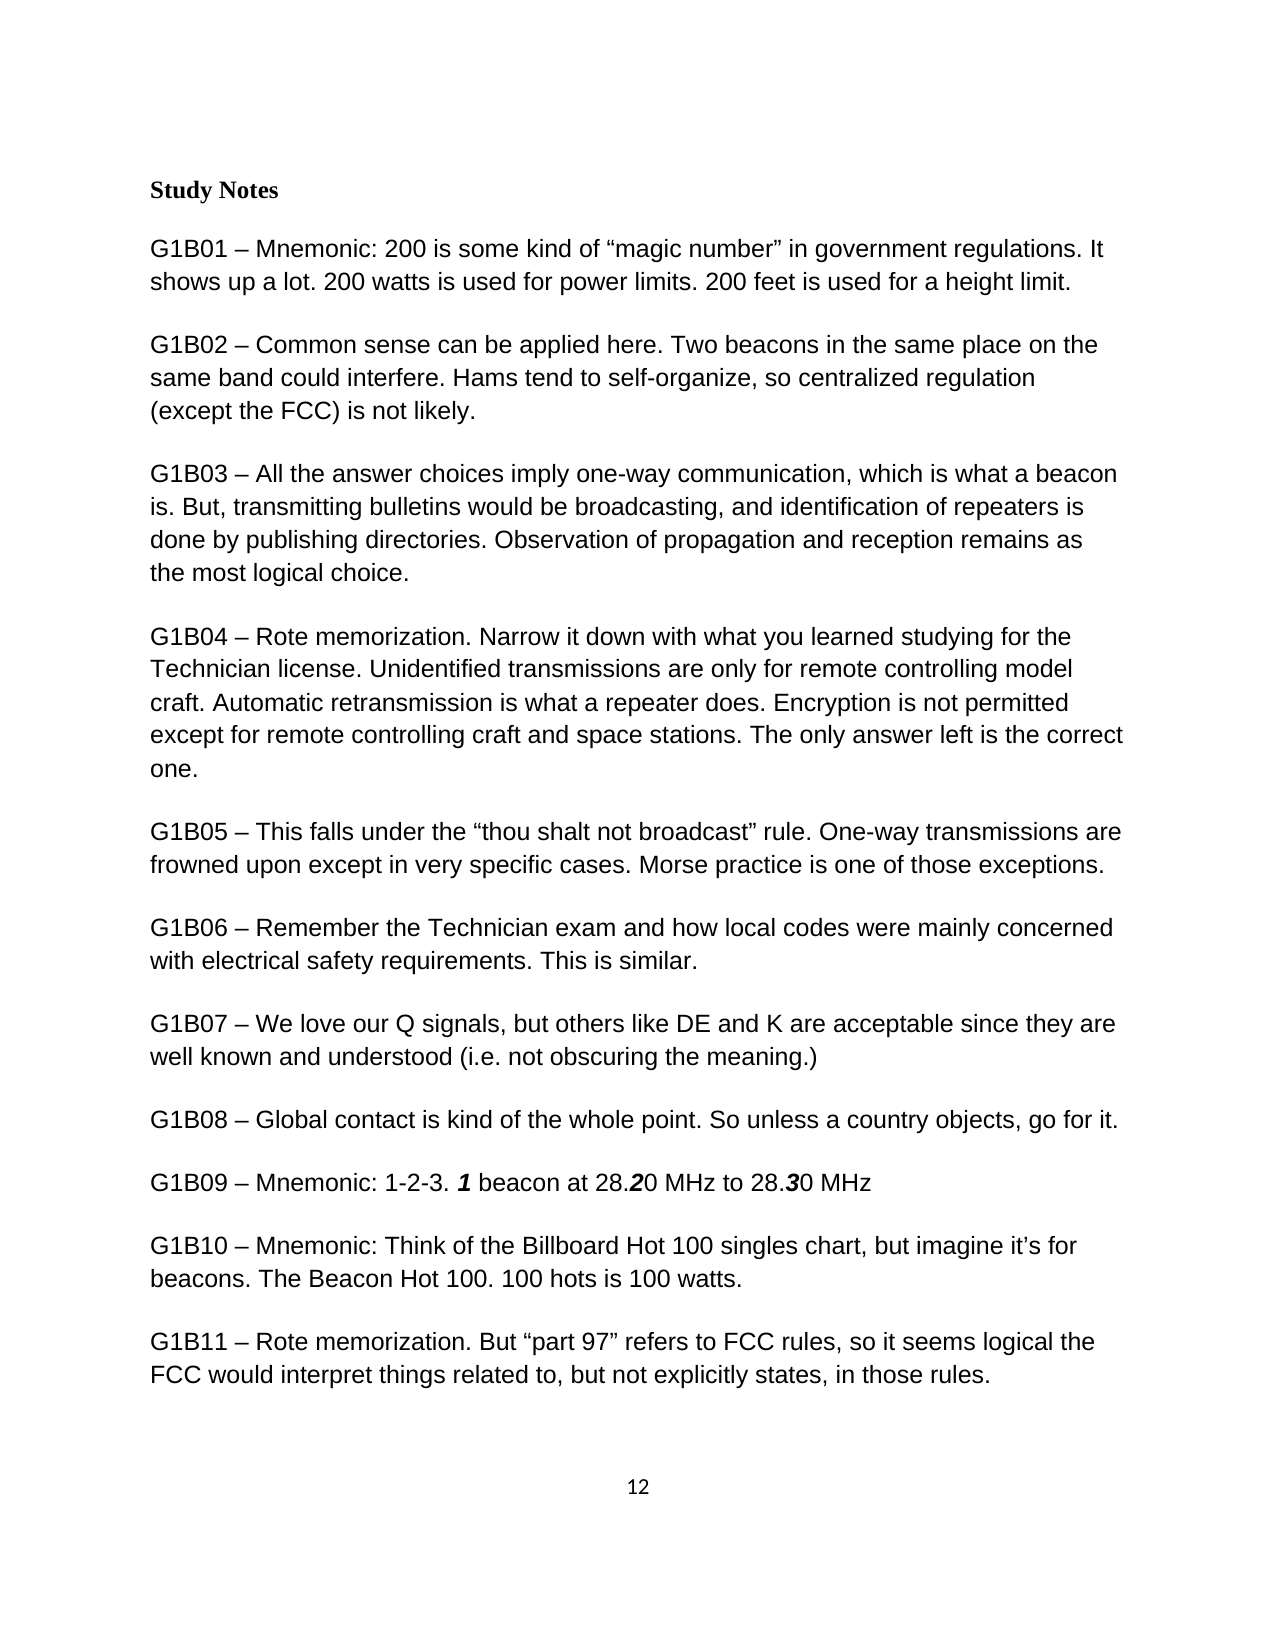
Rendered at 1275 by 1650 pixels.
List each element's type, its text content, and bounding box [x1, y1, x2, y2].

text G1B03 – All the answer choices imply one-way communication, which is what a beacon is. But, transmitting bulletins would be broadcasting, and identification of repeaters is done by publishing directories. Observation of propagation and reception remains as the most logical choice. [150, 459, 1125, 587]
text G1B11 – Rote memorization. But “part 97” refers to FCC rules, so it seems logical the FCC would interpret things related to, but not explicitly states, in those rules. [150, 1327, 1125, 1388]
text G1B10 – Mnemonic: Think of the Billboard Hot 100 singles chart, but imagine it’s for beacons. The Beacon Hot 100. 100 hots is 100 watts. [150, 1231, 1125, 1292]
text G1B04 – Rote memorization. Narrow it down with what you learned studying for the Technician license. Unidentified transmissions are only for remote controlling model craft. Automatic retransmission is what a repeater does. Encryption is not permitted except for remote controlling craft and space stations. The only answer left is the correct one. [150, 621, 1125, 782]
text G1B01 – Mnemonic: 200 is some kind of “magic number” in government regulations. It shows up a lot. 200 watts is used for power limits. 200 feet is used for a height limit. [150, 234, 1125, 296]
text G1B02 – Common sense can be applied here. Two beacons in the same place on the same band could interfere. Hams tend to self-organize, so centralized regulation (except the FCC) is not likely. [150, 330, 1125, 425]
text G1B06 – Remember the Technician exam and how local codes were mainly concerned with electrical safety requirements. This is similar. [150, 913, 1125, 974]
text G1B09 – Mnemonic: 1-2-3. 1 beacon at 28.20 MHz to 28.30 MHz [150, 1168, 1125, 1196]
text G1B08 – Global contact is kind of the whole point. So unless a country objects, go for it. [150, 1105, 1125, 1133]
text G1B05 – This falls under the “thou shalt not broadcast” rule. One-way transmissions are frowned upon except in very specific cases. Morse practice is one of those exceptions. [150, 817, 1125, 878]
text G1B07 – We love our Q signals, but others like DE and K are acceptable since they are well known and understood (i.e. not obscuring the meaning.) [150, 1009, 1125, 1070]
subtitle Study Notes [150, 176, 1125, 204]
